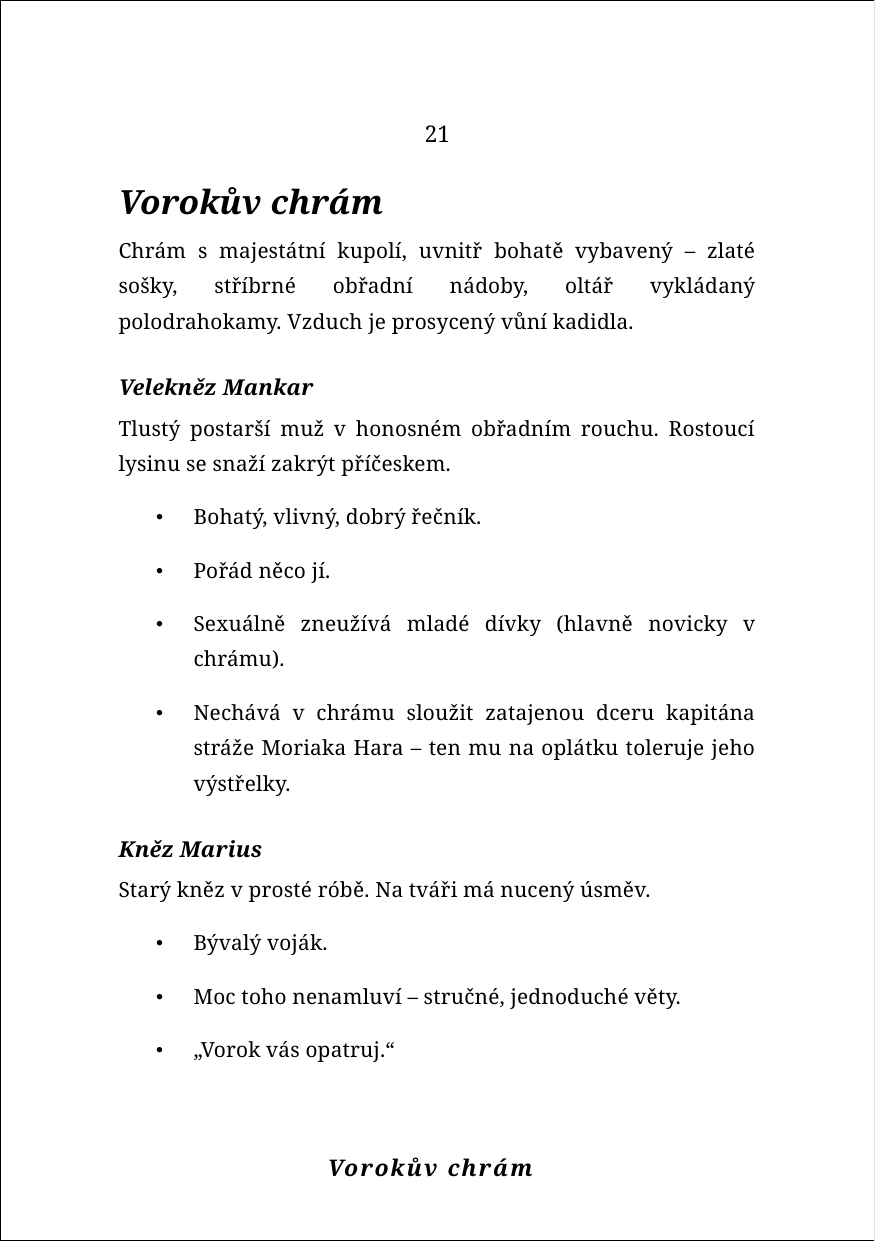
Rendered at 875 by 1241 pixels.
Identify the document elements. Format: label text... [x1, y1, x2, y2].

text Starý kněz v prosté róbě. Na tváři má nucený úsměv. [118, 875, 756, 904]
subtitle Velekněz Mankar [118, 372, 756, 402]
list Sexuálně zneužívá mladé dívky (hlavně novicky v chrámu). [156, 609, 756, 673]
list Nechává v chrámu sloužit zatajenou dceru kapitána stráže Moriaka Hara – ten mu na oplátku toleruje jeho výstřelky. [156, 698, 756, 797]
subtitle Vorokův chrám [118, 179, 756, 224]
subtitle Kněz Marius [118, 834, 756, 863]
list Moc toho nenamluví – stručné, jednoduché věty. [156, 982, 756, 1010]
text Tlustý postarší muž v honosném obřadním rouchu. Rostoucí lysinu se snaží zakrýt příčeskem. [118, 414, 756, 478]
list Bývalý voják. [156, 928, 756, 957]
text Chrám s majestátní kupolí, uvnitř bohatě vybavený – zlaté sošky, stříbrné obřadní nádoby, oltář vykládaný polodrahokamy. Vzduch je prosycený vůní kadidla. [118, 236, 756, 336]
list Bohatý, vlivný, dobrý řečník. [156, 502, 756, 531]
list Pořád něco jí. [156, 556, 756, 584]
list „Vorok vás opatruj.“ [156, 1035, 756, 1063]
